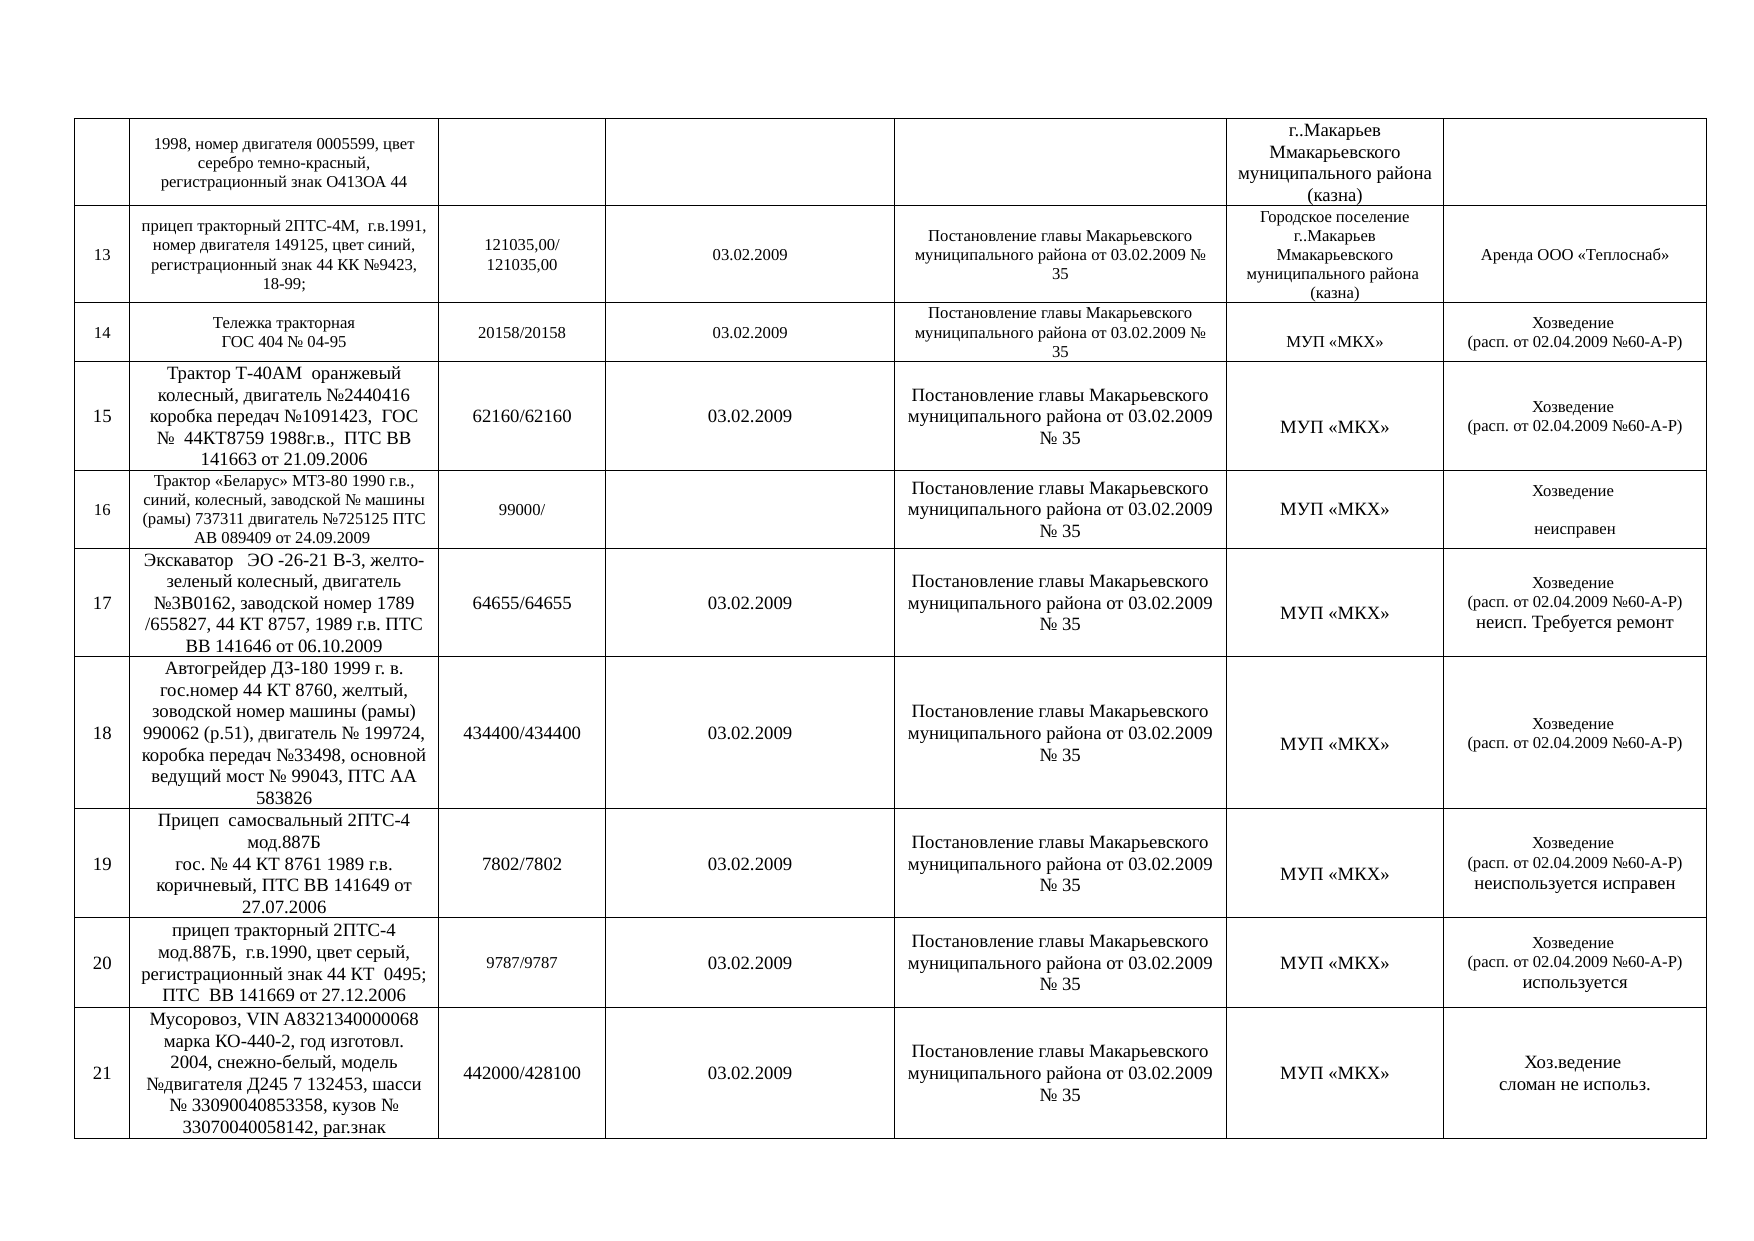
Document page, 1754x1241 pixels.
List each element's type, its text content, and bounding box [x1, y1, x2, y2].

table_cell [1444, 119, 1706, 205]
table_cell Трактор «Беларус» МТЗ-80 1990 г.в., синий, колесный, заводской № машины (рамы) 737311 двигатель №725125 ПТС АВ 089409 от 24.09.2009 [130, 471, 438, 547]
table_cell 19 [75, 809, 129, 917]
table_cell Хозведение неисправен [1444, 471, 1706, 547]
table_cell Тележка тракторная ГОС 404 № 04-95 [130, 303, 438, 361]
table_cell Постановление главы Макарьевского муниципального района от 03.02.2009 № 35 [895, 657, 1226, 808]
table_cell 13 [75, 206, 129, 302]
table_cell Постановление главы Макарьевского муниципального района от 03.02.2009 № 35 [895, 206, 1226, 302]
table_cell прицеп тракторный 2ПТС-4М, г.в.1991, номер двигателя 149125, цвет синий, регистрационный знак 44 КК №9423, 18-99; [130, 206, 438, 302]
table_cell Городское поселение г..Макарьев Ммакарьевского муниципального района (казна) [1227, 206, 1443, 302]
table_cell Трактор Т-40АМ оранжевый колесный, двигатель №2440416 коробка передач №1091423, ГОС № 44КТ8759 1988г.в., ПТС ВВ 141663 от 21.09.2006 [130, 362, 438, 470]
table_cell 7802/7802 [439, 809, 605, 917]
table_cell [895, 119, 1226, 205]
table_cell Постановление главы Макарьевского муниципального района от 03.02.2009 № 35 [895, 549, 1226, 656]
table_cell 18 [75, 657, 129, 808]
table_cell МУП «МКХ» [1227, 303, 1443, 361]
table_cell 03.02.2009 [606, 362, 894, 470]
table_cell Хозведение (расп. от 02.04.2009 №60-А-Р) неисп. Требуется ремонт [1444, 549, 1706, 656]
table_cell [606, 471, 894, 547]
table_cell [439, 119, 605, 205]
table_cell прицеп тракторный 2ПТС-4 мод.887Б, г.в.1990, цвет серый, регистрационный знак 44 КТ 0495; ПТС ВВ 141669 от 27.12.2006 [130, 918, 438, 1007]
table_cell 434400/434400 [439, 657, 605, 808]
table_cell Постановление главы Макарьевского муниципального района от 03.02.2009 № 35 [895, 362, 1226, 470]
table_cell 03.02.2009 [606, 1008, 894, 1138]
table_cell 03.02.2009 [606, 918, 894, 1007]
table_cell 03.02.2009 [606, 303, 894, 361]
table_cell 20 [75, 918, 129, 1007]
table_cell Экскаватор ЭО -26-21 В-3, желто-зеленый колесный, двигатель №3В0162, заводской номер 1789 /655827, 44 КТ 8757, 1989 г.в. ПТС ВВ 141646 от 06.10.2009 [130, 549, 438, 656]
table_cell 03.02.2009 [606, 657, 894, 808]
table_cell 03.02.2009 [606, 206, 894, 302]
table_cell Хозведение (расп. от 02.04.2009 №60-А-Р) используется [1444, 918, 1706, 1007]
table_cell Прицеп самосвальный 2ПТС-4 мод.887Б гос. № 44 КТ 8761 1989 г.в. коричневый, ПТС ВВ 141649 от 27.07.2006 [130, 809, 438, 917]
table_cell г..Макарьев Ммакарьевского муниципального района (казна) [1227, 119, 1443, 205]
table_cell МУП «МКХ» [1227, 549, 1443, 656]
table_cell МУП «МКХ» [1227, 809, 1443, 917]
table_cell Хоз.ведение сломан не использ. [1444, 1008, 1706, 1138]
table_cell 16 [75, 471, 129, 547]
table_cell 20158/20158 [439, 303, 605, 361]
table_cell МУП «МКХ» [1227, 471, 1443, 547]
table_cell 21 [75, 1008, 129, 1138]
table_cell Хозведение (расп. от 02.04.2009 №60-А-Р) [1444, 303, 1706, 361]
table_cell 442000/428100 [439, 1008, 605, 1138]
table_cell [606, 119, 894, 205]
table_cell 121035,00/ 121035,00 [439, 206, 605, 302]
table_cell 03.02.2009 [606, 809, 894, 917]
table_cell Постановление главы Макарьевского муниципального района от 03.02.2009 № 35 [895, 303, 1226, 361]
table_cell 14 [75, 303, 129, 361]
table_cell 99000/ [439, 471, 605, 547]
table_cell Постановление главы Макарьевского муниципального района от 03.02.2009 № 35 [895, 1008, 1226, 1138]
table_cell 15 [75, 362, 129, 470]
table_cell Хозведение (расп. от 02.04.2009 №60-А-Р) [1444, 657, 1706, 808]
table_cell Постановление главы Макарьевского муниципального района от 03.02.2009 № 35 [895, 809, 1226, 917]
table_cell 1998, номер двигателя 0005599, цвет серебро темно-красный, регистрационный знак О413ОА 44 [130, 119, 438, 205]
table_cell Автогрейдер ДЗ-180 1999 г. в. гос.номер 44 КТ 8760, желтый, зоводской номер машины (рамы) 990062 (р.51), двигатель № 199724, коробка передач №33498, основной ведущий мост № 99043, ПТС АА 583826 [130, 657, 438, 808]
table_cell Мусоровоз, VIN A8321340000068 марка КО-440-2, год изготовл. 2004, снежно-белый, модель №двигателя Д245 7 132453, шасси № 33090040853358, кузов № 33070040058142, раг.знак [130, 1008, 438, 1138]
table_cell 9787/9787 [439, 918, 605, 1007]
table_cell Постановление главы Макарьевского муниципального района от 03.02.2009 № 35 [895, 471, 1226, 547]
table_cell 62160/62160 [439, 362, 605, 470]
table_cell 64655/64655 [439, 549, 605, 656]
table_cell 03.02.2009 [606, 549, 894, 656]
table_cell МУП «МКХ» [1227, 1008, 1443, 1138]
table_cell МУП «МКХ» [1227, 657, 1443, 808]
table_cell Хозведение (расп. от 02.04.2009 №60-А-Р) [1444, 362, 1706, 470]
table_cell [75, 119, 129, 205]
table_cell 17 [75, 549, 129, 656]
table_cell МУП «МКХ» [1227, 362, 1443, 470]
table_cell МУП «МКХ» [1227, 918, 1443, 1007]
table_cell Хозведение (расп. от 02.04.2009 №60-А-Р) неиспользуется исправен [1444, 809, 1706, 917]
table_cell Постановление главы Макарьевского муниципального района от 03.02.2009 № 35 [895, 918, 1226, 1007]
table_cell Аренда ООО «Теплоснаб» [1444, 206, 1706, 302]
